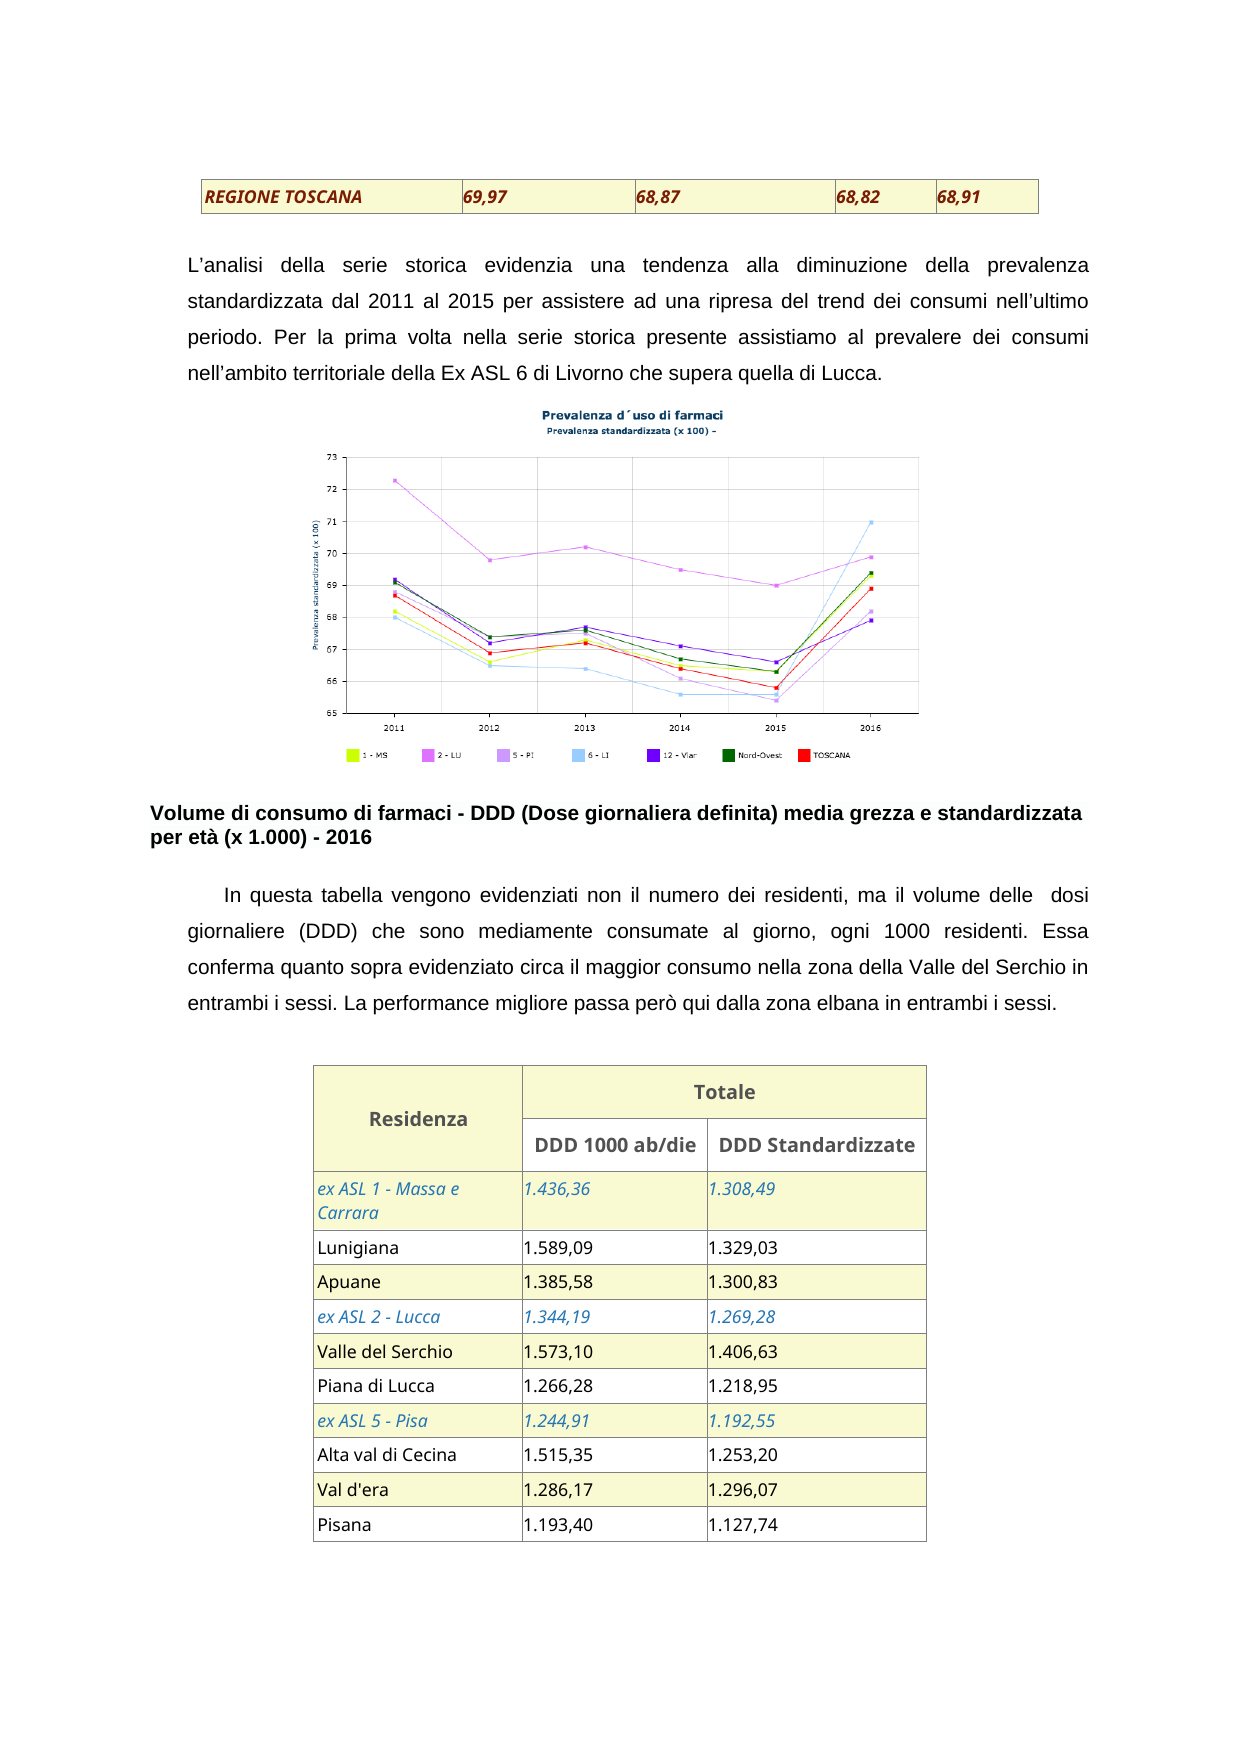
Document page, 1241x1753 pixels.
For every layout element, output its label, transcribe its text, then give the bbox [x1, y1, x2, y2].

table_cell 69,97 [463, 180, 635, 213]
table_cell 1.266,28 [523, 1369, 707, 1402]
table_cell 1.385,58 [523, 1265, 707, 1299]
table_cell 1.253,20 [708, 1438, 926, 1472]
table_cell Piana di Lucca [314, 1369, 522, 1402]
table_cell 1.329,03 [708, 1231, 926, 1264]
table_cell 1.286,17 [523, 1473, 707, 1506]
picture [299, 398, 934, 776]
table_cell 1.192,55 [708, 1404, 926, 1437]
table_cell 1.344,19 [523, 1300, 707, 1333]
table_cell Apuane [314, 1265, 522, 1299]
text In questa tabella vengono evidenziati non il numero dei residenti, ma il volume delle dosi giornaliere (DDD) che sono mediamente consumate al giorno, ogni 1000 residenti. Essa conferma quanto sopra evidenziato circa il maggior consumo nella zona della Valle del Serchio in entrambi i sessi. La performance migliore passa però qui dalla zona elbana in entrambi i sessi. [187, 883, 1090, 1014]
table_cell ex ASL 5 - Pisa [314, 1404, 522, 1437]
table_cell Lunigiana [314, 1231, 522, 1264]
table_cell 1.127,74 [708, 1507, 926, 1541]
table_cell REGIONE TOSCANA [202, 180, 462, 213]
table_cell Valle del Serchio [314, 1334, 522, 1368]
table_header Residenza [314, 1066, 522, 1171]
table_cell 1.244,91 [523, 1404, 707, 1437]
table_cell Pisana [314, 1507, 522, 1541]
table_cell 1.573,10 [523, 1334, 707, 1368]
table_cell 68,87 [636, 180, 835, 213]
table_cell ex ASL 2 - Lucca [314, 1300, 522, 1333]
table_cell 1.406,63 [708, 1334, 926, 1368]
table_cell 1.269,28 [708, 1300, 926, 1333]
table_cell 1.308,49 [708, 1172, 926, 1229]
table_cell 1.589,09 [523, 1231, 707, 1264]
table_cell DDD 1000 ab/die [523, 1119, 707, 1171]
table_cell Alta val di Cecina [314, 1438, 522, 1472]
table_cell 1.296,07 [708, 1473, 926, 1506]
table_cell 1.193,40 [523, 1507, 707, 1541]
table_cell Val d'era [314, 1473, 522, 1506]
table_cell DDD Standardizzate [708, 1119, 926, 1171]
table_cell 1.218,95 [708, 1369, 926, 1402]
text L’analisi della serie storica evidenzia una tendenza alla diminuzione della prevalenza standardizzata dal 2011 al 2015 per assistere ad una ripresa del trend dei consumi nell’ultimo periodo. Per la prima volta nella serie storica presente assistiamo al prevalere dei consumi nell’ambito territoriale della Ex ASL 6 di Livorno che supera quella di Lucca. [187, 253, 1090, 384]
table_cell 1.436,36 [523, 1172, 707, 1229]
table_cell 1.515,35 [523, 1438, 707, 1472]
table_header Totale [523, 1066, 926, 1118]
table_cell 68,82 [836, 180, 936, 213]
text Volume di consumo di farmaci - DDD (Dose giornaliera definita) media grezza e standardizzata per età (x 1.000) - 2016 [150, 801, 1090, 848]
table_cell 1.300,83 [708, 1265, 926, 1299]
table_cell ex ASL 1 - Massa e Carrara [314, 1172, 522, 1229]
table_cell 68,91 [937, 180, 1038, 213]
